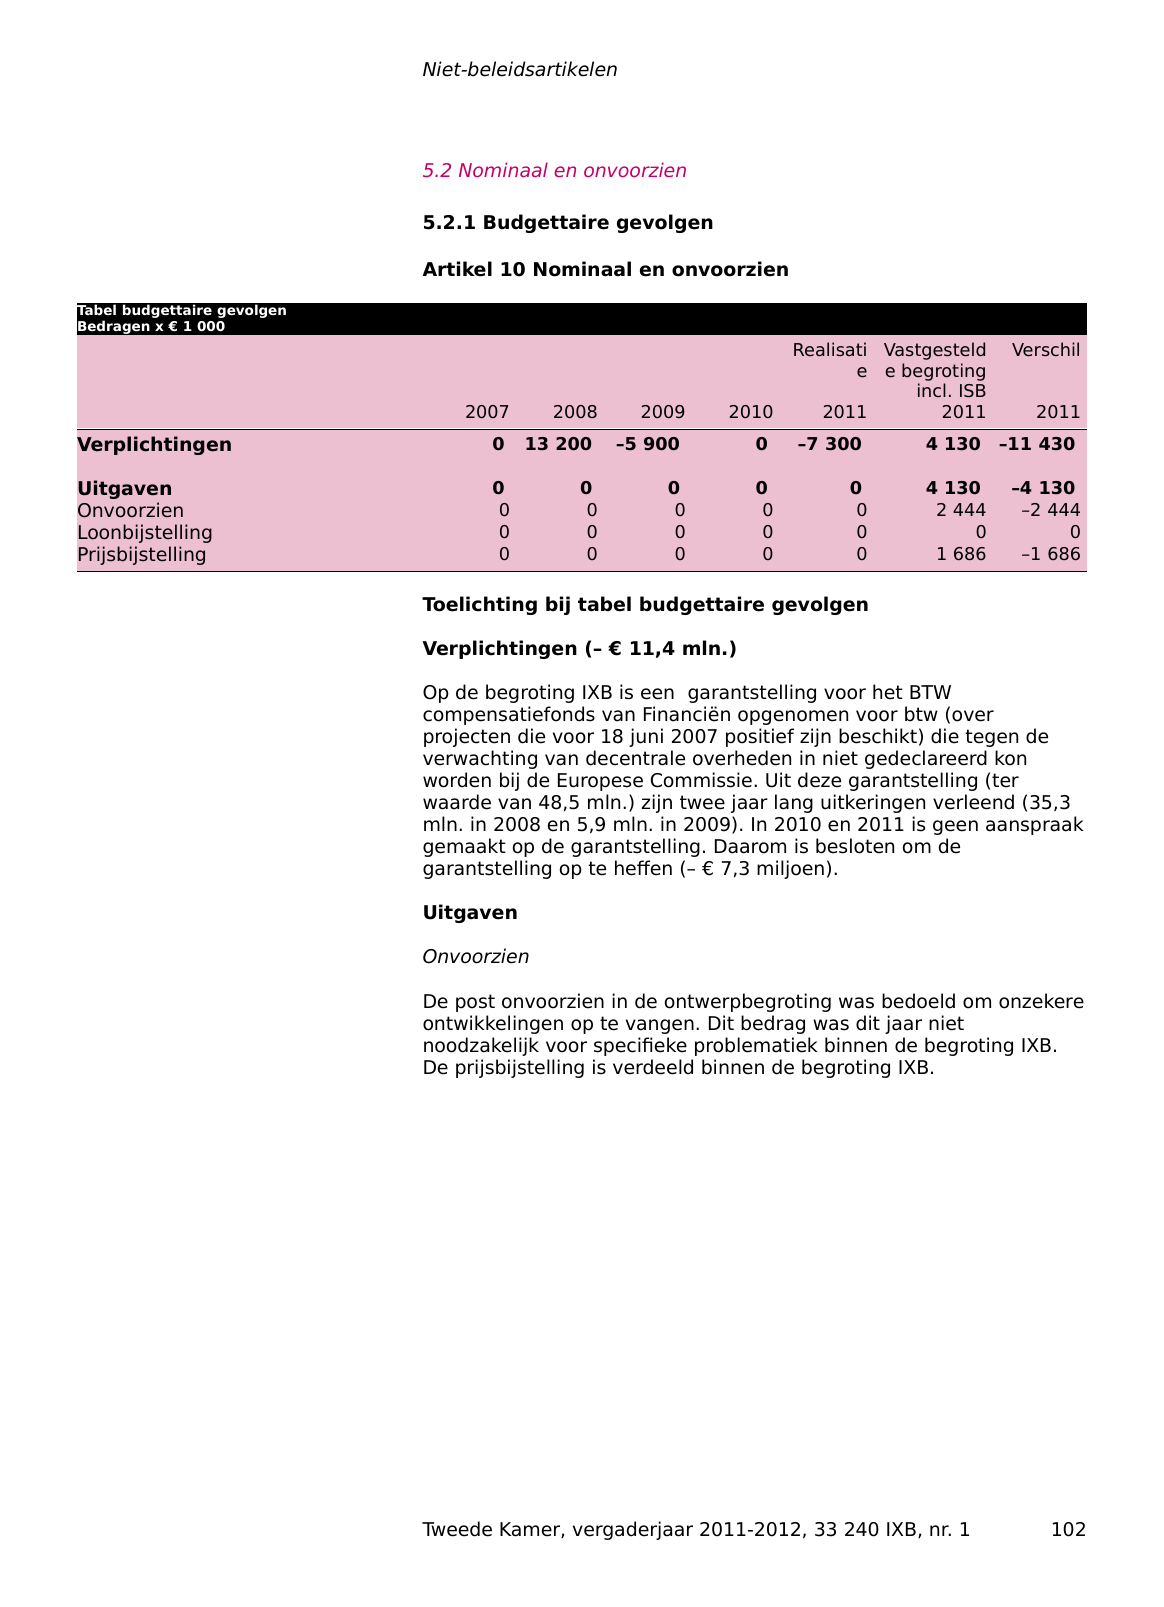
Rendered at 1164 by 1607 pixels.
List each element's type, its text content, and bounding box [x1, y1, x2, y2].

table_cell Loonbijstelling [77, 522, 428, 544]
table_cell 0 [428, 522, 516, 544]
table_cell 2 444 [873, 500, 992, 522]
text Op de begroting IXB is een garantstelling voor het BTW compensatiefonds van Financiën opgenomen voor btw (over projecten die voor 18 juni 2007 positief zijn beschikt) die tegen de verwachting van decentrale overheden in niet gedeclareerd kon worden bij de Europese Commissie. Uit deze garantstelling (ter waarde van 48,5 mln.) zijn twee jaar lang uitkeringen verleend (35,3 mln. in 2008 en 5,9 mln. in 2009). In 2010 en 2011 is geen aanspraak gemaakt op de garantstelling. Daarom is besloten om de garantstelling op te heffen (– € 7,3 miljoen). [422, 682, 1087, 880]
table_cell –11 430 [993, 430, 1087, 456]
table_cell [516, 456, 603, 478]
table_cell 0 [604, 522, 691, 544]
table_cell [604, 456, 691, 478]
text De post onvoorzien in de ontwerpbegroting was bedoeld om onzekere ontwikkelingen op te vangen. Dit bedrag was dit jaar niet noodzakelijk voor specifieke problematiek binnen de begroting IXB. De prijsbijstelling is verdeeld binnen de begroting IXB. [422, 991, 1087, 1078]
table_cell 0 [516, 544, 603, 571]
table_cell –1 686 [993, 544, 1087, 571]
table_cell [691, 456, 779, 478]
table_cell 0 [779, 544, 873, 571]
table_cell 0 [691, 544, 779, 571]
table_cell 2010 [691, 402, 779, 428]
table_cell 0 [779, 522, 873, 544]
subtitle Onvoorzien [422, 946, 1087, 968]
table_cell 0 [691, 430, 779, 456]
subtitle 5.2.1 Budgettaire gevolgen [422, 212, 1087, 234]
table_cell 2007 [428, 402, 516, 428]
table_cell [779, 456, 873, 478]
table_cell Onvoorzien [77, 500, 428, 522]
table_cell 0 [516, 522, 603, 544]
table_cell [691, 335, 779, 402]
subtitle Artikel 10 Nominaal en onvoorzien [422, 259, 1087, 281]
table_cell 2008 [516, 402, 603, 428]
subtitle 5.2 Nominaal en onvoorzien [422, 160, 1087, 182]
table_cell Prijsbijstelling [77, 544, 428, 571]
table_cell [516, 335, 603, 402]
table_cell Verplichtingen [77, 430, 428, 456]
table_cell 0 [428, 500, 516, 522]
table_cell 0 [779, 478, 873, 500]
table_cell –5 900 [604, 430, 691, 456]
table_cell [604, 335, 691, 402]
table_cell 0 [428, 478, 516, 500]
table_cell –7 300 [779, 430, 873, 456]
table_cell [428, 335, 516, 402]
table_cell 0 [993, 522, 1087, 544]
table_cell 0 [604, 500, 691, 522]
table_cell 0 [691, 478, 779, 500]
table_cell 0 [779, 500, 873, 522]
table_cell Vastgestelde begroting incl. ISB [873, 335, 992, 402]
table_cell 0 [604, 544, 691, 571]
subtitle Uitgaven [422, 902, 1087, 924]
table_cell –4 130 [993, 478, 1087, 500]
table_cell Verschil [993, 335, 1087, 402]
subtitle Verplichtingen (– € 11,4 mln.) [422, 638, 1087, 660]
table_cell 2011 [873, 402, 992, 428]
table_cell –2 444 [993, 500, 1087, 522]
table_cell 1 686 [873, 544, 992, 571]
table_cell 4 130 [873, 430, 992, 456]
table_cell [993, 456, 1087, 478]
table_cell Realisatie [779, 335, 873, 402]
table_cell 0 [691, 500, 779, 522]
table_cell 0 [604, 478, 691, 500]
table_header Tabel budgettaire gevolgen Bedragen x € 1 000 [77, 303, 1087, 334]
table_cell 2011 [779, 402, 873, 428]
table_cell 4 130 [873, 478, 992, 500]
table_cell 0 [428, 544, 516, 571]
table_cell 2009 [604, 402, 691, 428]
table_cell [428, 456, 516, 478]
table_cell [873, 456, 992, 478]
table_cell 0 [691, 522, 779, 544]
table_cell [77, 456, 428, 478]
subtitle Toelichting bij tabel budgettaire gevolgen [422, 594, 1087, 616]
table_cell 13 200 [516, 430, 603, 456]
table_cell [77, 402, 428, 428]
table_cell 0 [428, 430, 516, 456]
table_cell 0 [873, 522, 992, 544]
table_cell 2011 [993, 402, 1087, 428]
table_cell 0 [516, 500, 603, 522]
table_cell Uitgaven [77, 478, 428, 500]
table_cell [77, 335, 428, 402]
table_cell 0 [516, 478, 603, 500]
